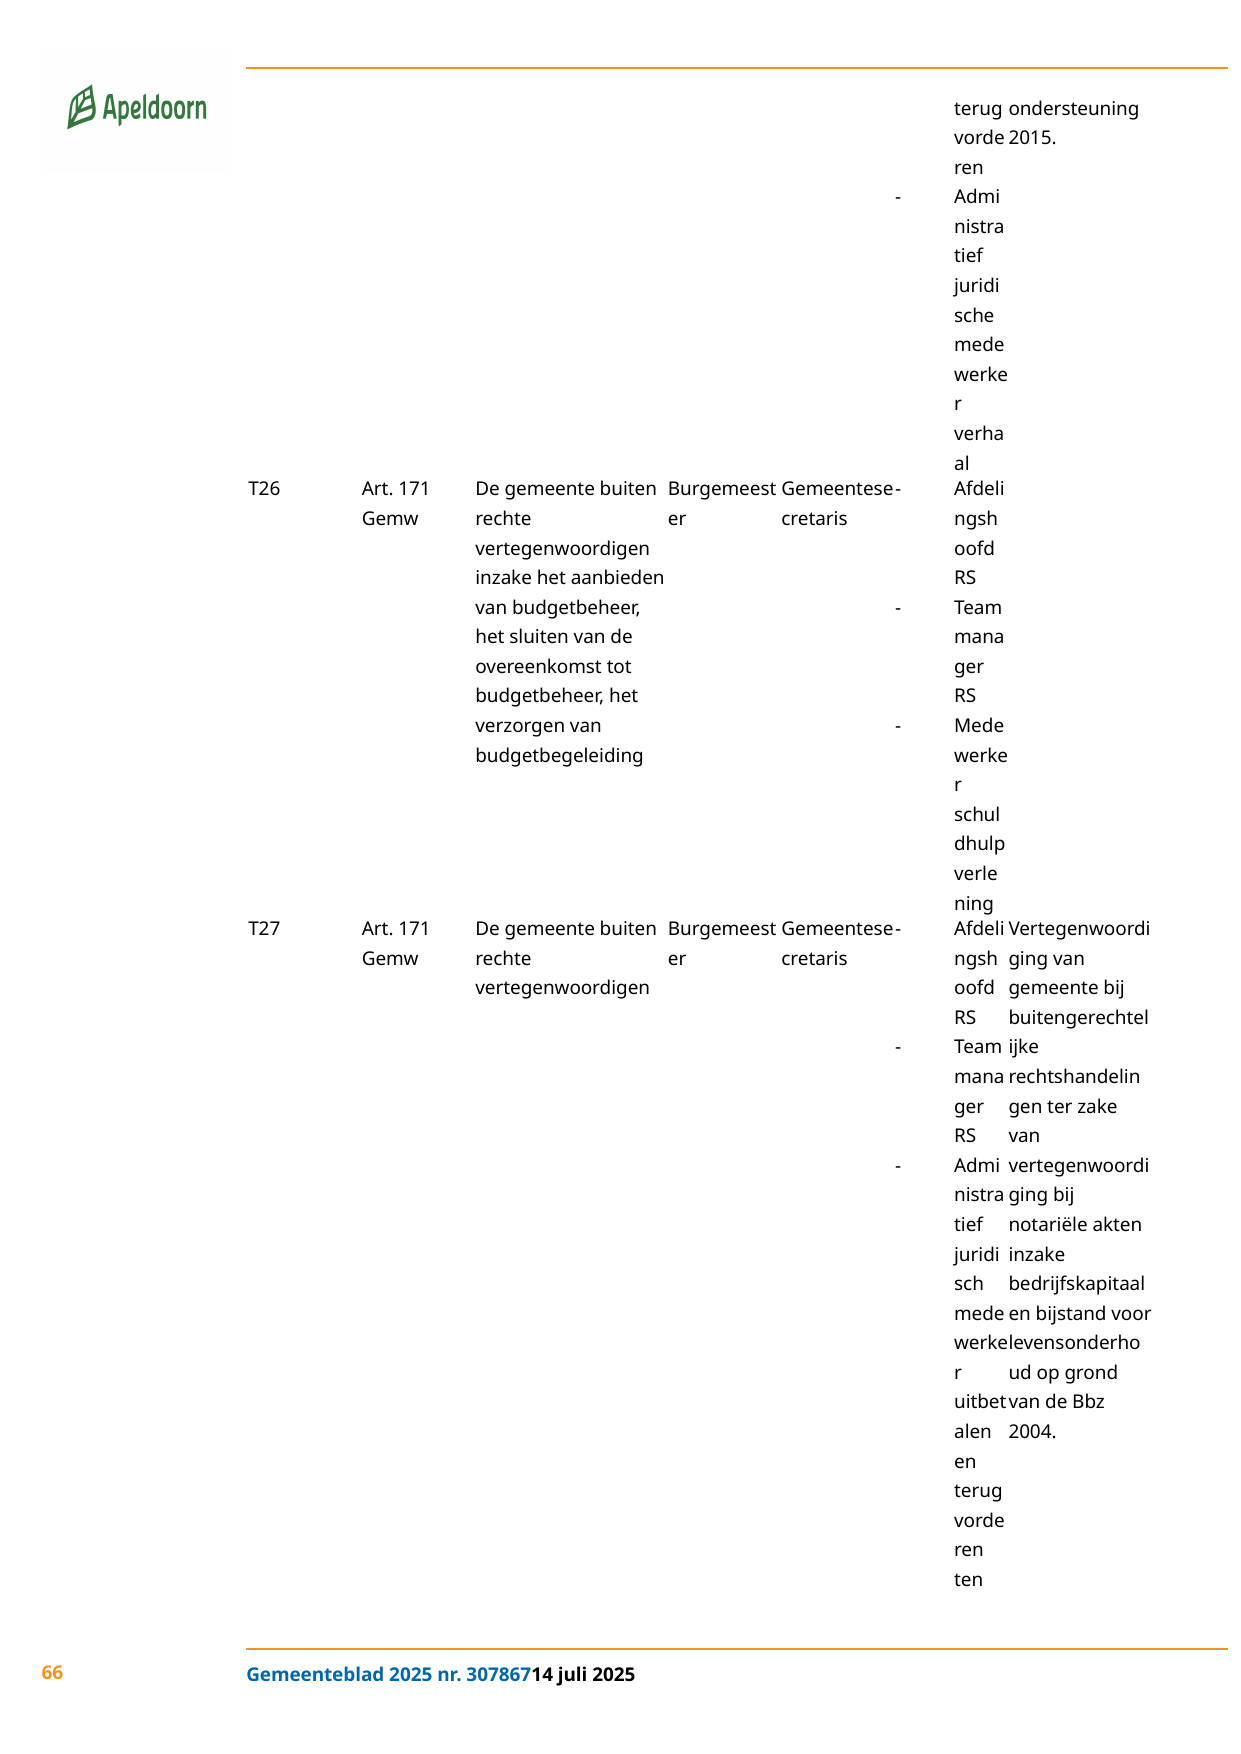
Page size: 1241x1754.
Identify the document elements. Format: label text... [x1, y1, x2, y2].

table_cell De gemeente buiten rechte vertegenwoordigen [475, 915, 668, 1592]
table_cell Gemeentesecretaris [781, 915, 895, 1592]
table_cell T27 [248, 915, 362, 1592]
table_cell Afdelingshoofd RS Teammanager RS Administratief juridisch medewerker uitbetalen en terugvorderen ten [895, 915, 1008, 1592]
table_cell [668, 95, 781, 476]
table_cell [781, 95, 895, 476]
table_cell Art. 171 Gemw [362, 476, 475, 915]
table_cell Burgemeester [668, 476, 781, 915]
table_cell [475, 95, 668, 476]
table_cell ondersteuning 2015. [1008, 95, 1152, 476]
table_cell Gemeentesecretaris [781, 476, 895, 915]
picture [41, 47, 231, 172]
table_cell T26 [248, 476, 362, 915]
table_cell Burgemeester [668, 915, 781, 1592]
table_cell Vertegenwoordiging van gemeente bij buitengerechtelijke rechtshandelingen ter zake van vertegenwoordiging bij notariële akten inzake bedrijfskapitaal en bijstand voor levensonderhoud op grond van de Bbz 2004. [1008, 915, 1152, 1592]
table_cell De gemeente buiten rechte vertegenwoordigen inzake het aanbieden van budgetbeheer, het sluiten van de overeenkomst tot budgetbeheer, het verzorgen van budgetbegeleiding [475, 476, 668, 915]
table_cell Afdelingshoofd RS Teammanager RS Medewerker schuldhulpverlening [895, 476, 1008, 915]
table_cell [362, 95, 475, 476]
table_cell [248, 95, 362, 476]
table_cell [1008, 476, 1152, 915]
table_cell Art. 171 Gemw [362, 915, 475, 1592]
table_cell terugvorderen Administratief juridische medewerker verhaal [895, 95, 1008, 476]
